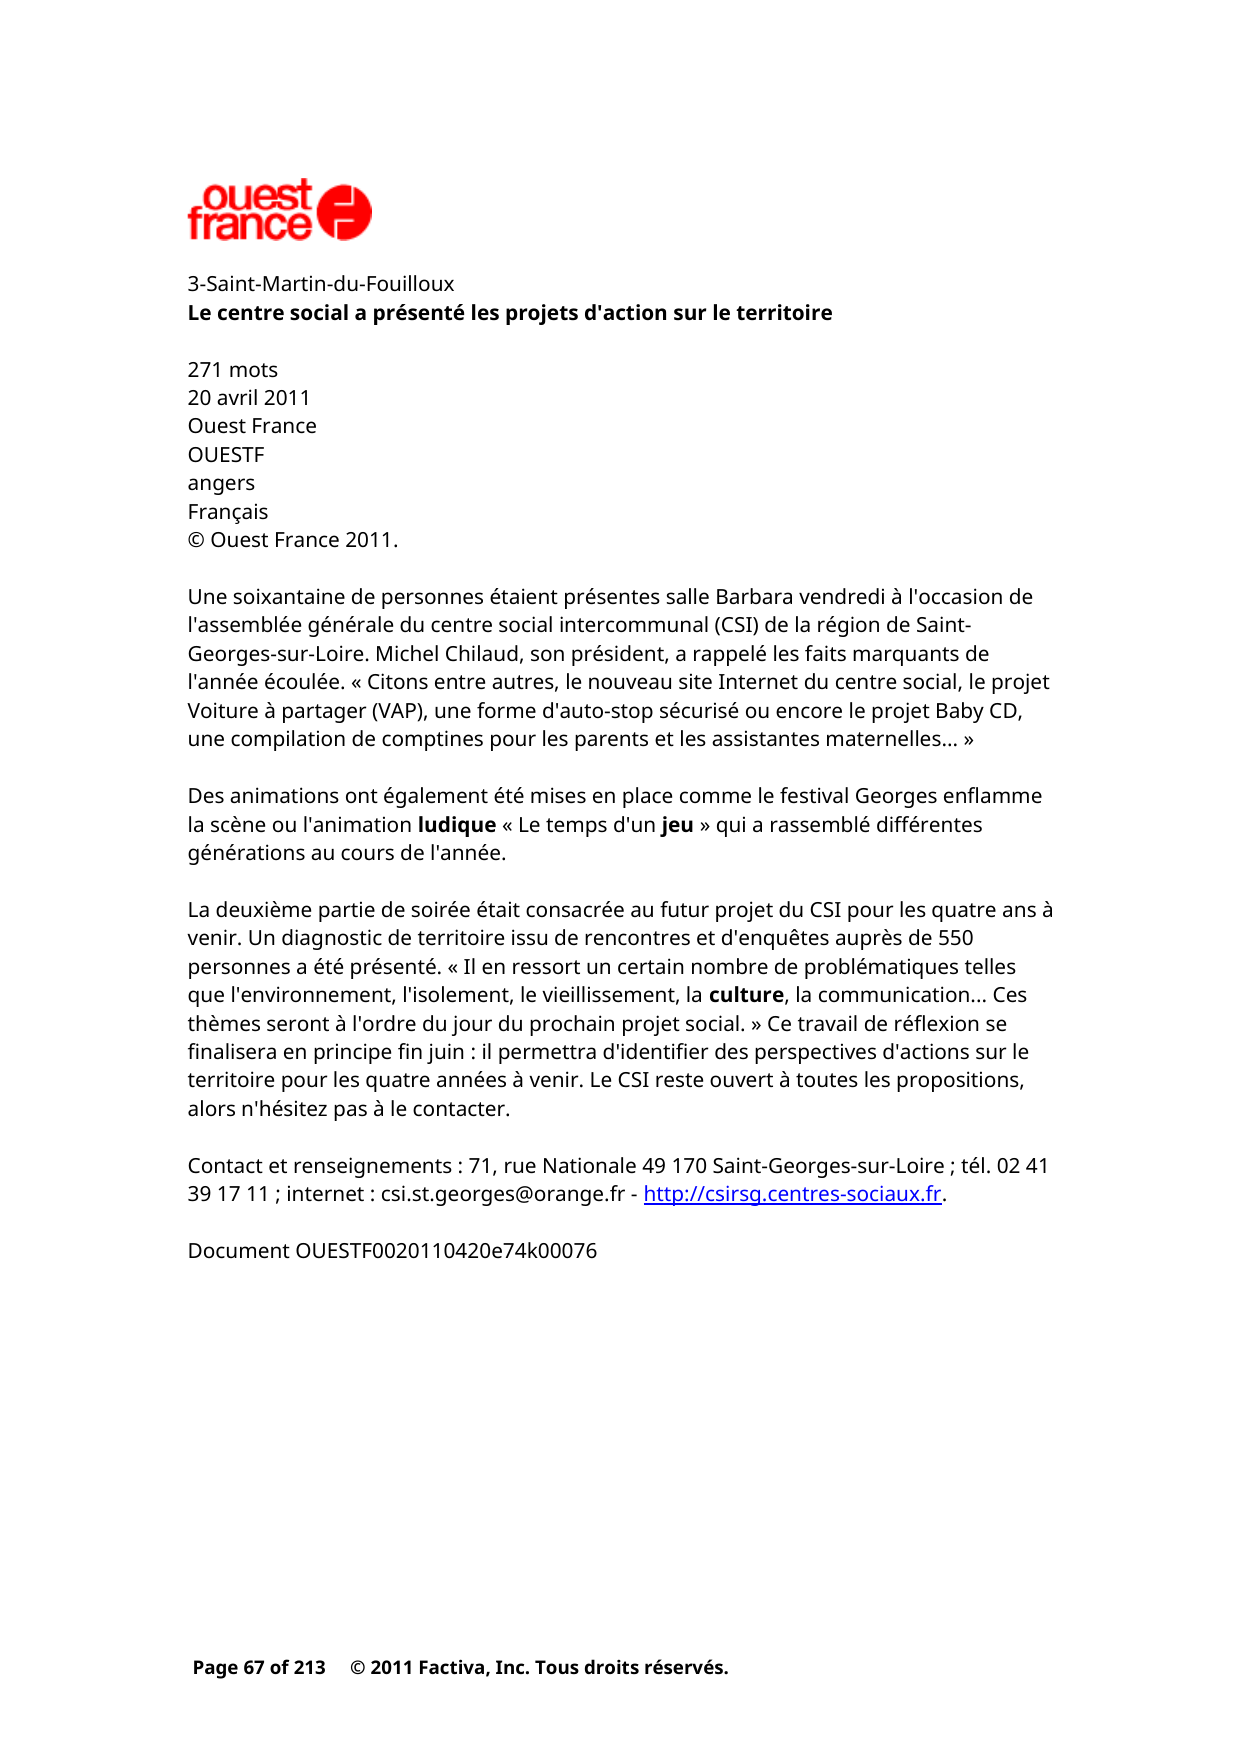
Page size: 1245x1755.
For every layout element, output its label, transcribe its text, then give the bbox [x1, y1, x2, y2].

text Français [187, 497, 1057, 525]
text Le centre social a présenté les projets d'action sur le territoire [187, 298, 1057, 326]
text 20 avril 2011 [187, 383, 1057, 412]
text Ouest France [187, 412, 1057, 440]
text Contact et renseignements : 71, rue Nationale 49 170 Saint-Georges-sur-Loire ; tél. 02 41 39 17 11 ; internet : csi.st.georges@orange.fr - http://csirsg.centres-sociaux.fr. [187, 1151, 1057, 1208]
text 271 mots [187, 355, 1057, 383]
text OUESTF [187, 440, 1057, 468]
text © Ouest France 2011. [187, 525, 1057, 554]
text La deuxième partie de soirée était consacrée au futur projet du CSI pour les quatre ans à venir. Un diagnostic de territoire issu de rencontres et d'enquêtes auprès de 550 personnes a été présenté. « Il en ressort un certain nombre de problématiques telles que l'environnement, l'isolement, le vieillissement, la culture, la communication... Ces thèmes seront à l'ordre du jour du prochain projet social. » Ce travail de réflexion se finalisera en principe fin juin : il permettra d'identifier des perspectives d'actions sur le territoire pour les quatre années à venir. Le CSI reste ouvert à toutes les propositions, alors n'hésitez pas à le contacter. [187, 895, 1057, 1122]
text Document OUESTF0020110420e74k00076 [187, 1236, 1057, 1265]
text Une soixantaine de personnes étaient présentes salle Barbara vendredi à l'occasion de l'assemblée générale du centre social intercommunal (CSI) de la région de Saint-Georges-sur-Loire. Michel Chilaud, son président, a rappelé les faits marquants de l'année écoulée. « Citons entre autres, le nouveau site Internet du centre social, le projet Voiture à partager (VAP), une forme d'auto-stop sécurisé ou encore le projet Baby CD, une compilation de comptines pour les parents et les assistantes maternelles... » [187, 582, 1057, 753]
text 3-Saint-Martin-du-Fouilloux [187, 269, 1057, 298]
text Des animations ont également été mises en place comme le festival Georges enflamme la scène ou l'animation ludique « Le temps d'un jeu » qui a rassemblé différentes générations au cours de l'année. [187, 781, 1057, 867]
picture [187, 178, 372, 241]
text angers [187, 468, 1057, 497]
